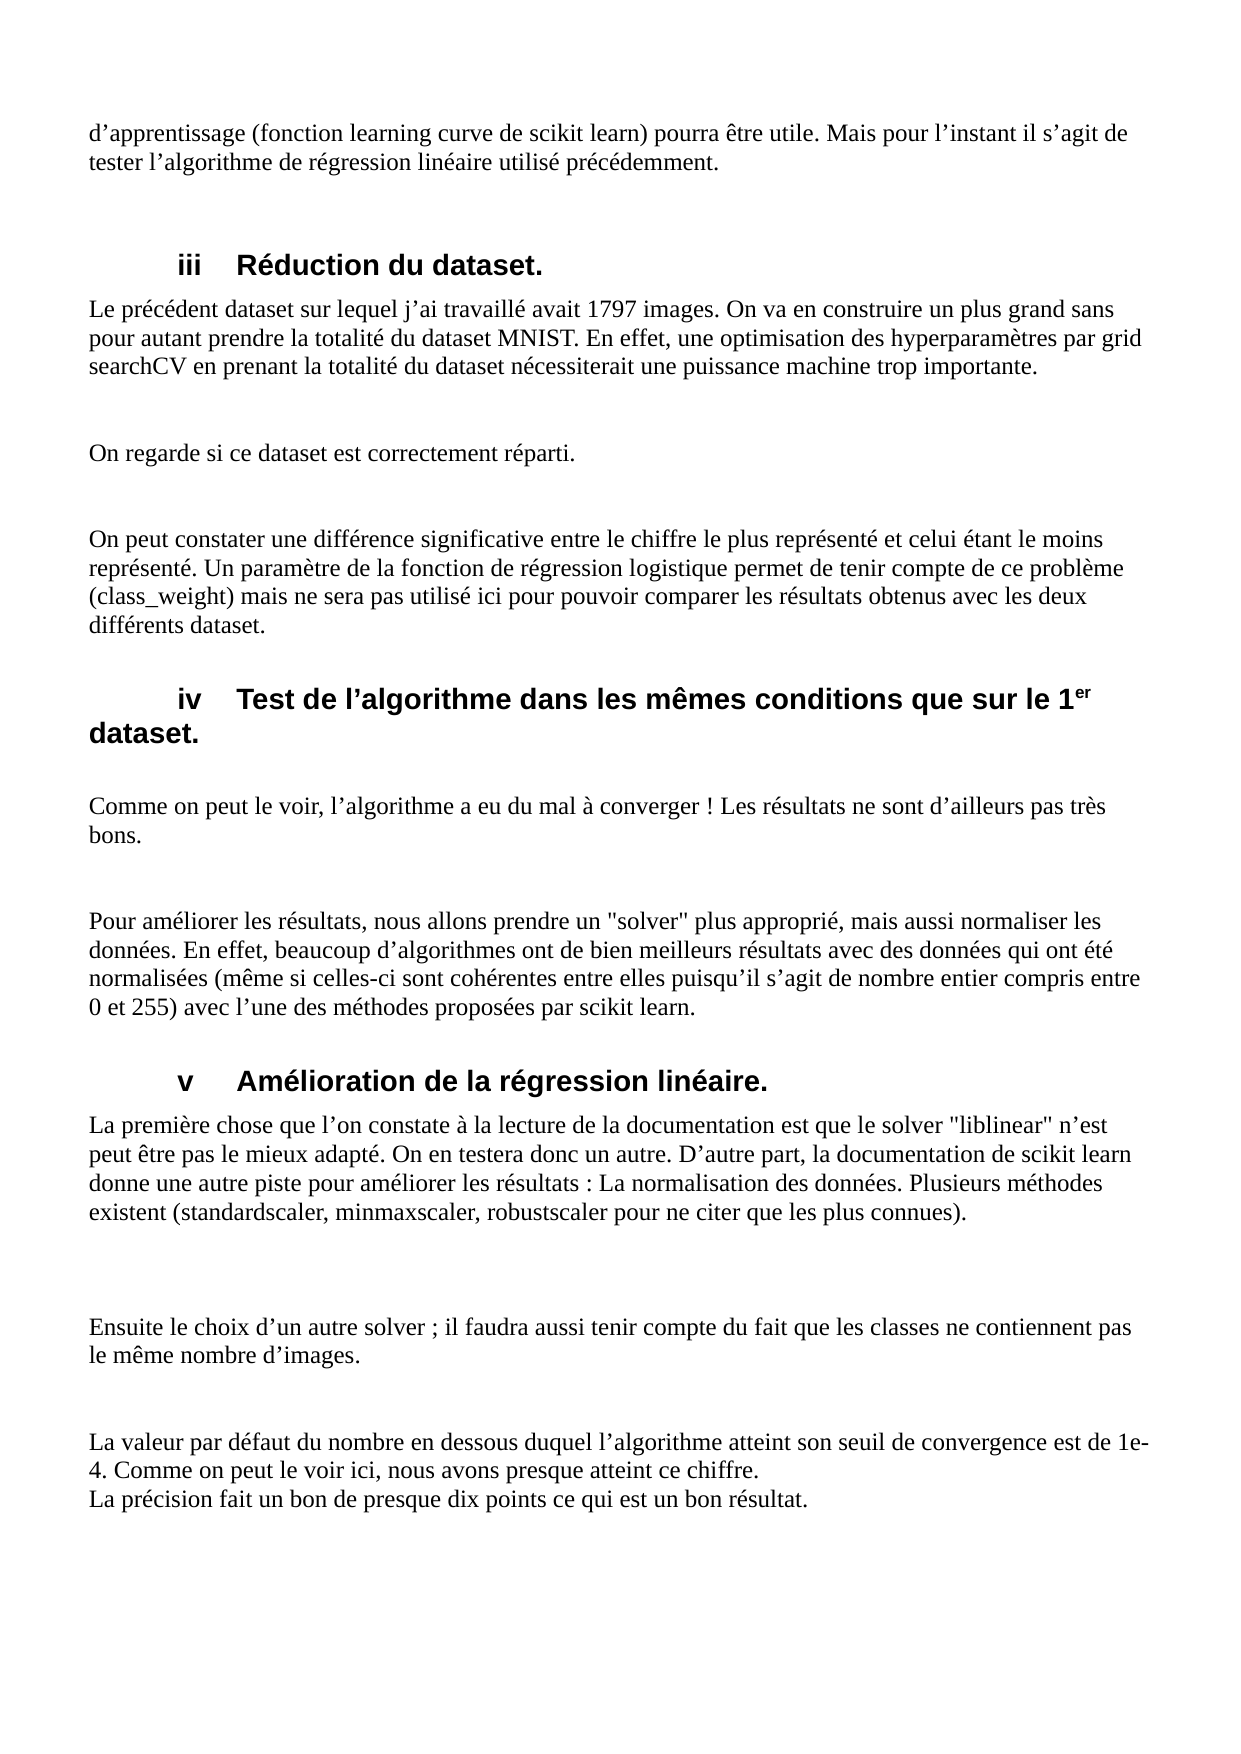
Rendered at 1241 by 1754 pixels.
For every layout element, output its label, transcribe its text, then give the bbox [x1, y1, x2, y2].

text La première chose que l’on constate à la lecture de la documentation est que le solver "liblinear" n’est peut être pas le mieux adapté. On en testera donc un autre. D’autre part, la documentation de scikit learn donne une autre piste pour améliorer les résultats : La normalisation des données. Plusieurs méthodes existent (standardscaler, minmaxscaler, robustscaler pour ne citer que les plus connues). [88, 1111, 1152, 1226]
text Comme on peut le voir, l’algorithme a eu du mal à converger ! Les résultats ne sont d’ailleurs pas très bons. [88, 791, 1152, 848]
text La valeur par défaut du nombre en dessous duquel l’algorithme atteint son seuil de convergence est de 1e-4. Comme on peut le voir ici, nous avons presque atteint ce chiffre. [88, 1427, 1152, 1484]
text Le précédent dataset sur lequel j’ai travaillé avait 1797 images. On va en construire un plus grand sans pour autant prendre la totalité du dataset MNIST. En effet, une optimisation des hyperparamètres par grid searchCV en prenant la totalité du dataset nécessiterait une puissance machine trop importante. [88, 294, 1152, 380]
subtitle Test de l’algorithme dans les mêmes conditions que sur le 1er dataset. [88, 682, 1152, 750]
text Ensuite le choix d’un autre solver ; il faudra aussi tenir compte du fait que les classes ne contiennent pas le même nombre d’images. [88, 1312, 1152, 1369]
subtitle Amélioration de la régression linéaire. [88, 1064, 1152, 1098]
text On regarde si ce dataset est correctement réparti. [88, 438, 1152, 466]
text d’apprentissage (fonction learning curve de scikit learn) pourra être utile. Mais pour l’instant il s’agit de tester l’algorithme de régression linéaire utilisé précédemment. [88, 118, 1152, 176]
subtitle Réduction du dataset. [88, 248, 1152, 281]
text La précision fait un bon de presque dix points ce qui est un bon résultat. [88, 1484, 1152, 1513]
text On peut constater une différence significative entre le chiffre le plus représenté et celui étant le moins représenté. Un paramètre de la fonction de régression logistique permet de tenir compte de ce problème (class_weight) mais ne sera pas utilisé ici pour pouvoir comparer les résultats obtenus avec les deux différents dataset. [88, 524, 1152, 639]
text Pour améliorer les résultats, nous allons prendre un "solver" plus approprié, mais aussi normaliser les données. En effet, beaucoup d’algorithmes ont de bien meilleurs résultats avec des données qui ont été normalisées (même si celles-ci sont cohérentes entre elles puisqu’il s’agit de nombre entier compris entre 0 et 255) avec l’une des méthodes proposées par scikit learn. [88, 906, 1152, 1021]
